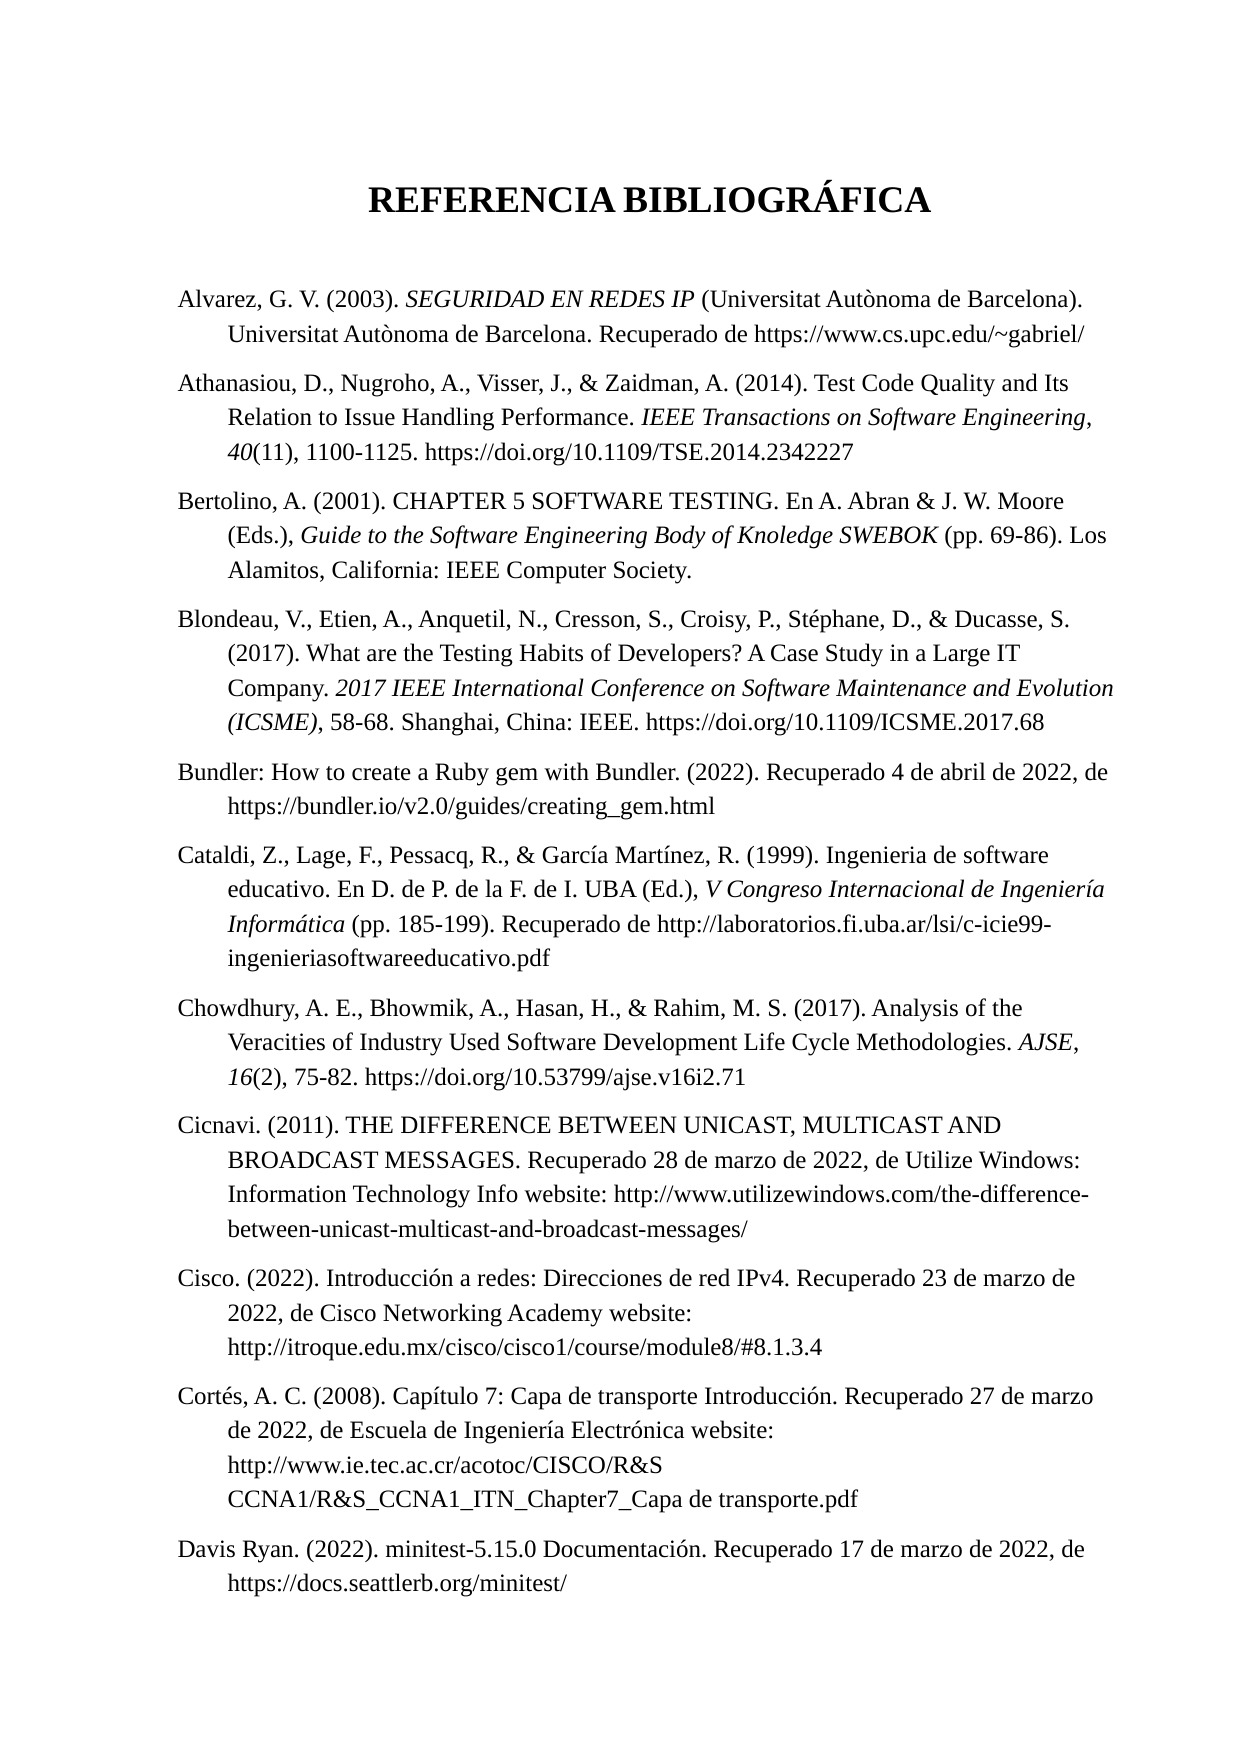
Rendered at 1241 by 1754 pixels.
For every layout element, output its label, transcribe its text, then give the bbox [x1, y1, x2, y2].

text Cisco. (2022). Introducción a redes: Direcciones de red IPv4. Recuperado 23 de marzo de 2022, de Cisco Networking Academy website: http://itroque.edu.mx/cisco/cisco1/course/module8/#8.1.3.4 [177, 1263, 1122, 1361]
text Cicnavi. (2011). THE DIFFERENCE BETWEEN UNICAST, MULTICAST AND BROADCAST MESSAGES. Recuperado 28 de marzo de 2022, de Utilize Windows: Information Technology Info website: http://www.utilizewindows.com/the-difference-between-unicast-multicast-and-broadcast-messages/ [177, 1111, 1122, 1243]
text Cataldi, Z., Lage, F., Pessacq, R., & García Martínez, R. (1999). Ingenieria de software educativo. En D. de P. de la F. de I. UBA (Ed.), V Congreso Internacional de Ingeniería Informática (pp. 185-199). Recuperado de http://laboratorios.fi.uba.ar/lsi/c-icie99-ingenieriasoftwareeducativo.pdf [177, 840, 1122, 972]
text Alvarez, G. V. (2003). SEGURIDAD EN REDES IP (Universitat Autònoma de Barcelona). Universitat Autònoma de Barcelona. Recuperado de https://www.cs.upc.edu/~gabriel/ [177, 284, 1122, 348]
text Chowdhury, A. E., Bhowmik, A., Hasan, H., & Rahim, M. S. (2017). Analysis of the Veracities of Industry Used Software Development Life Cycle Methodologies. AJSE, 16(2), 75-82. https://doi.org/10.53799/ajse.v16i2.71 [177, 993, 1122, 1090]
text Cortés, A. C. (2008). Capítulo 7: Capa de transporte Introducción. Recuperado 27 de marzo de 2022, de Escuela de Ingeniería Electrónica website: http://www.ie.tec.ac.cr/acotoc/CISCO/R&S CCNA1/R&S_CCNA1_ITN_Chapter7_Capa de transporte.pdf [177, 1381, 1122, 1513]
list Referencia Bibliográfica [177, 177, 1122, 220]
text Blondeau, V., Etien, A., Anquetil, N., Cresson, S., Croisy, P., Stéphane, D., & Ducasse, S. (2017). What are the Testing Habits of Developers? A Case Study in a Large IT Company. 2017 IEEE International Conference on Software Maintenance and Evolution (ICSME), 58-68. Shanghai, China: IEEE. https://doi.org/10.1109/ICSME.2017.68 [177, 604, 1122, 736]
text Bertolino, A. (2001). CHAPTER 5 SOFTWARE TESTING. En A. Abran & J. W. Moore (Eds.), Guide to the Software Engineering Body of Knoledge SWEBOK (pp. 69-86). Los Alamitos, California: IEEE Computer Society. [177, 486, 1122, 584]
text Davis Ryan. (2022). minitest-5.15.0 Documentación. Recuperado 17 de marzo de 2022, de https://docs.seattlerb.org/minitest/ [177, 1534, 1122, 1597]
text Bundler: How to create a Ruby gem with Bundler. (2022). Recuperado 4 de abril de 2022, de https://bundler.io/v2.0/guides/creating_gem.html [177, 757, 1122, 820]
text Athanasiou, D., Nugroho, A., Visser, J., & Zaidman, A. (2014). Test Code Quality and Its Relation to Issue Handling Performance. IEEE Transactions on Software Engineering, 40(11), 1100-1125. https://doi.org/10.1109/TSE.2014.2342227 [177, 368, 1122, 466]
